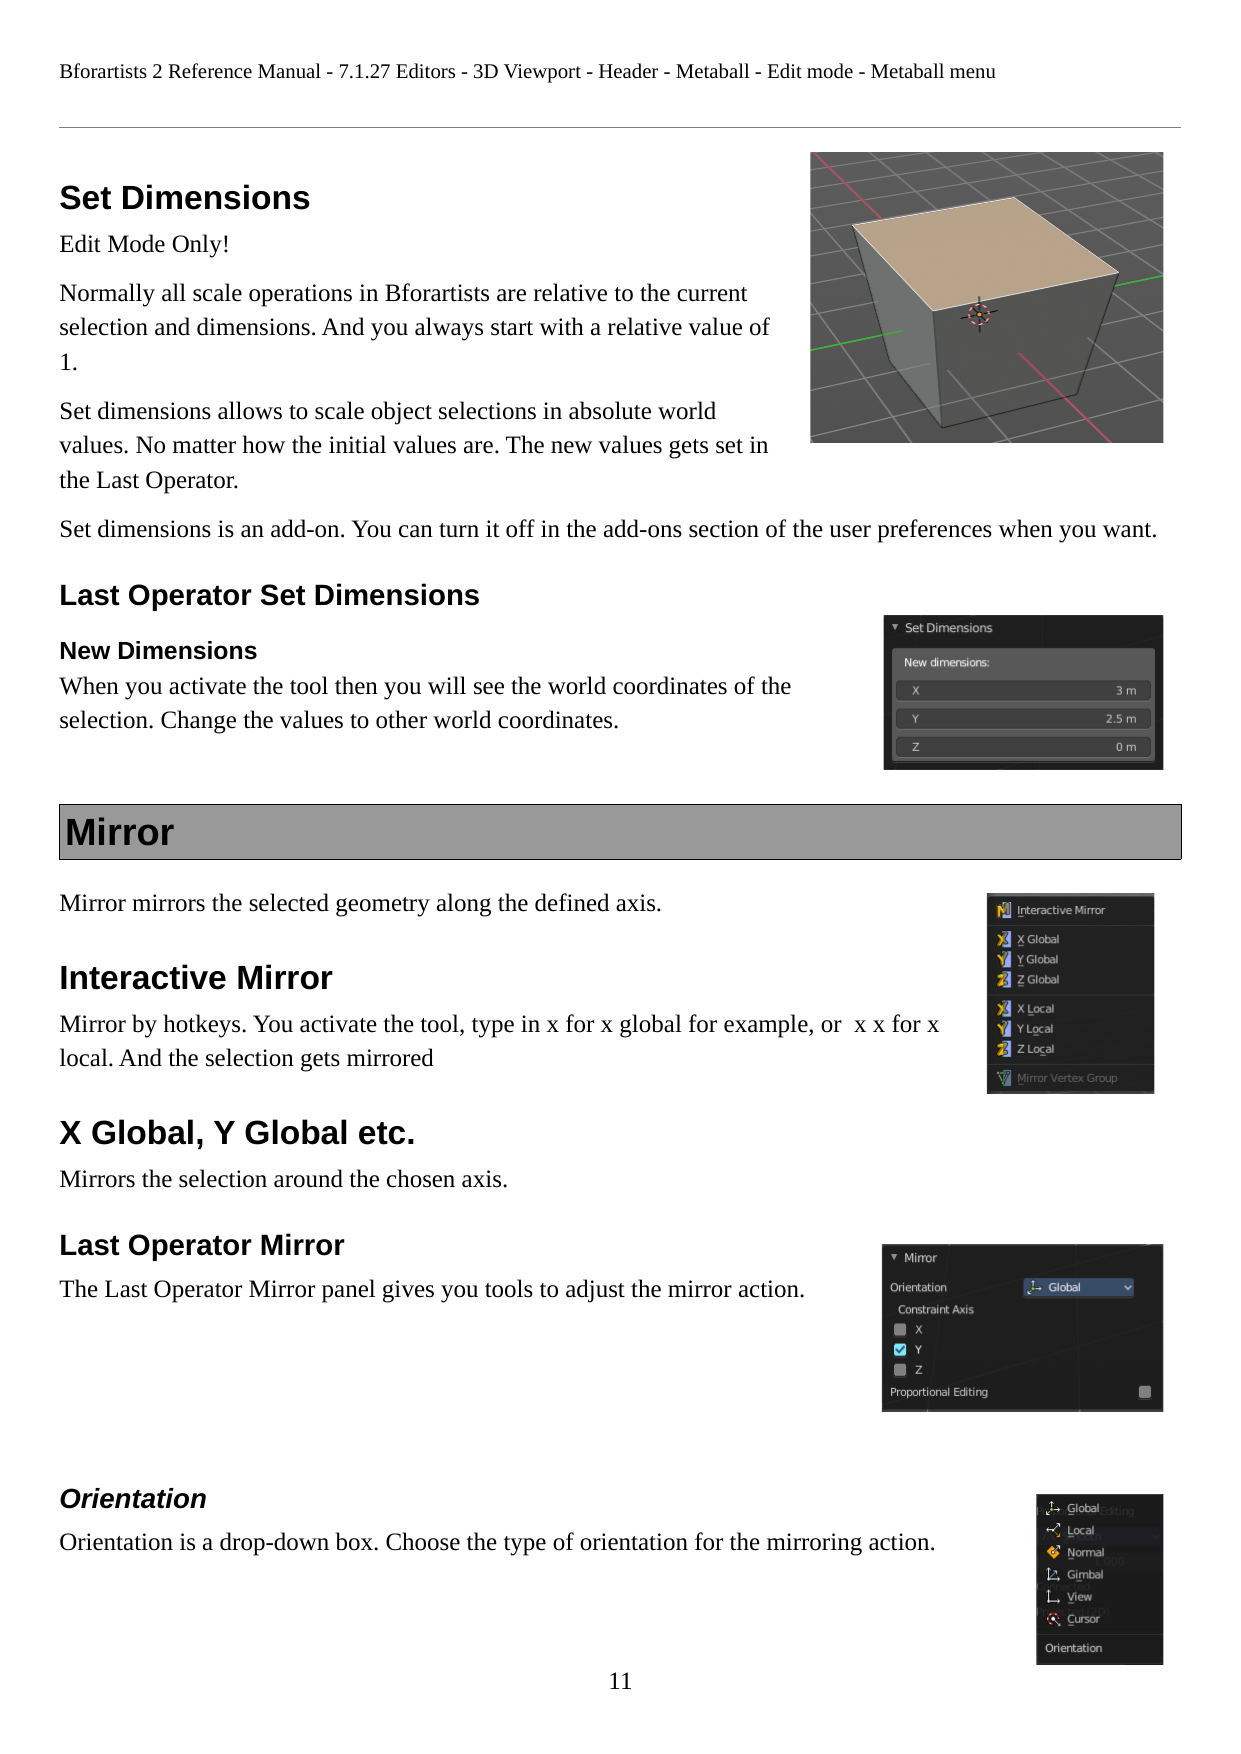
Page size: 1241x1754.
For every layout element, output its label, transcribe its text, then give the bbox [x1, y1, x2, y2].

text Set dimensions is an add-on. You can turn it off in the add-ons section of the user preferences when you want. [59, 514, 1181, 543]
text Orientation is a drop-down box. Choose the type of orientation for the mirroring action. [59, 1527, 1036, 1556]
text The Last Operator Mirror panel gives you tools to adjust the mirror action. [59, 1274, 881, 1303]
subtitle New Dimensions [59, 636, 883, 665]
subtitle Last Operator Set Dimensions [59, 577, 1181, 611]
subtitle Last Operator Mirror [59, 1228, 1181, 1262]
text Mirror mirrors the selected geometry along the defined axis. [59, 888, 1181, 916]
text Mirrors the selection around the chosen axis. [59, 1164, 1181, 1193]
text Mirror by hotkeys. You activate the tool, type in x for x global for example, or x x for x local. And the selection gets mirrored [59, 1009, 986, 1072]
picture [810, 152, 1164, 443]
text Normally all scale operations in Bforartists are relative to the current selection and dimensions. And you always start with a relative value of 1. [59, 278, 810, 376]
picture [881, 1244, 1164, 1412]
subtitle [1164, 178, 1181, 216]
picture [986, 893, 1155, 1094]
subtitle [1164, 636, 1181, 665]
text When you activate the tool then you will see the world coordinates of the selection. Change the values to other world coordinates. [59, 671, 883, 734]
picture [1036, 1494, 1164, 1665]
text Set dimensions allows to scale object selections in absolute world values. No matter how the initial values are. The new values gets set in the Last Operator. [59, 396, 1181, 493]
text [1164, 229, 1181, 257]
subtitle X Global, Y Global etc. [59, 1113, 1181, 1152]
subtitle Set Dimensions [59, 178, 810, 216]
subtitle Orientation [59, 1483, 1181, 1515]
table_header Mirror [60, 805, 1181, 859]
subtitle Interactive Mirror [59, 958, 986, 996]
picture [883, 615, 1164, 770]
subtitle [1155, 958, 1181, 996]
text Edit Mode Only! [59, 229, 810, 257]
